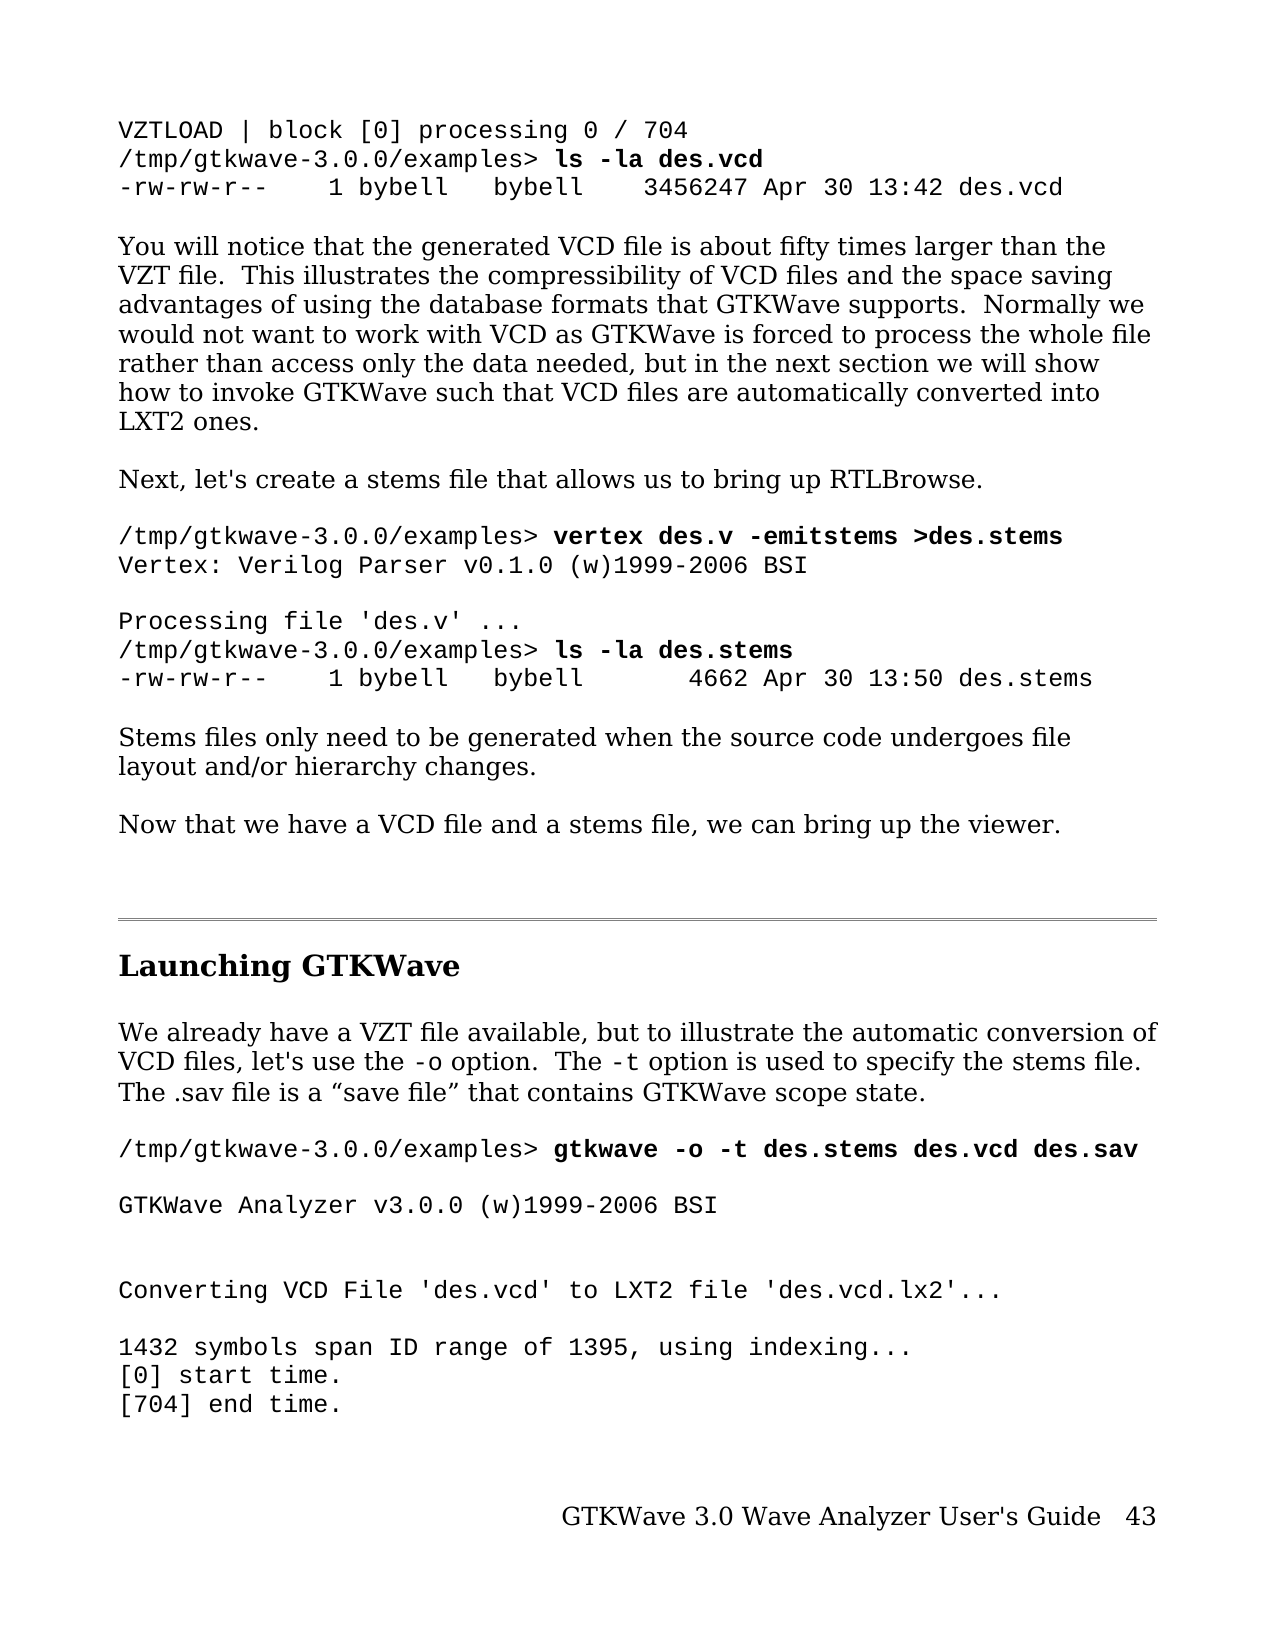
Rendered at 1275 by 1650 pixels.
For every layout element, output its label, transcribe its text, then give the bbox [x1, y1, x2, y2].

text -rw-rw-r-- 1 bybell bybell 3456247 Apr 30 13:42 des.vcd [118, 175, 1157, 203]
text [704] end time. [118, 1391, 1157, 1419]
text Launching GTKWave [118, 949, 1157, 984]
text We already have a VZT file available, but to illustrate the automatic conversion of VCD files, let's use the -o option. The -t option is used to specify the stems file. The .sav file is a “save file” that contains GTKWave scope state. [118, 1018, 1157, 1107]
text [0] start time. [118, 1363, 1157, 1391]
text Now that we have a VCD file and a stems file, we can bring up the viewer. [118, 781, 1157, 840]
text /tmp/gtkwave-3.0.0/examples> ls -la des.stems [118, 637, 1157, 666]
text VZTLOAD | block [0] processing 0 / 704 [118, 118, 1157, 146]
text Converting VCD File 'des.vcd' to LXT2 file 'des.vcd.lx2'... [118, 1278, 1157, 1306]
text /tmp/gtkwave-3.0.0/examples> ls -la des.vcd [118, 146, 1157, 175]
text Stems files only need to be generated when the source code undergoes file layout and/or hierarchy changes. [118, 723, 1157, 781]
text Vertex: Verilog Parser v0.1.0 (w)1999-2006 BSI [118, 552, 1157, 581]
text You will notice that the generated VCD file is about fifty times larger than the VZT file. This illustrates the compressibility of VCD files and the space saving advantages of using the database formats that GTKWave supports. Normally we would not want to work with VCD as GTKWave is forced to process the whole file rather than access only the data needed, but in the next section we will show how to invoke GTKWave such that VCD files are automatically converted into LXT2 ones. [118, 232, 1157, 436]
text /tmp/gtkwave-3.0.0/examples> vertex des.v -emitstems >des.stems [118, 524, 1157, 552]
text GTKWave Analyzer v3.0.0 (w)1999-2006 BSI [118, 1193, 1157, 1221]
text /tmp/gtkwave-3.0.0/examples> gtkwave -o -t des.stems des.vcd des.sav [118, 1136, 1157, 1164]
text Processing file 'des.v' ... [118, 609, 1157, 637]
text -rw-rw-r-- 1 bybell bybell 4662 Apr 30 13:50 des.stems [118, 666, 1157, 694]
text Next, let's create a stems file that allows us to bring up RTLBrowse. [118, 466, 1157, 495]
text 1432 symbols span ID range of 1395, using indexing... [118, 1334, 1157, 1363]
